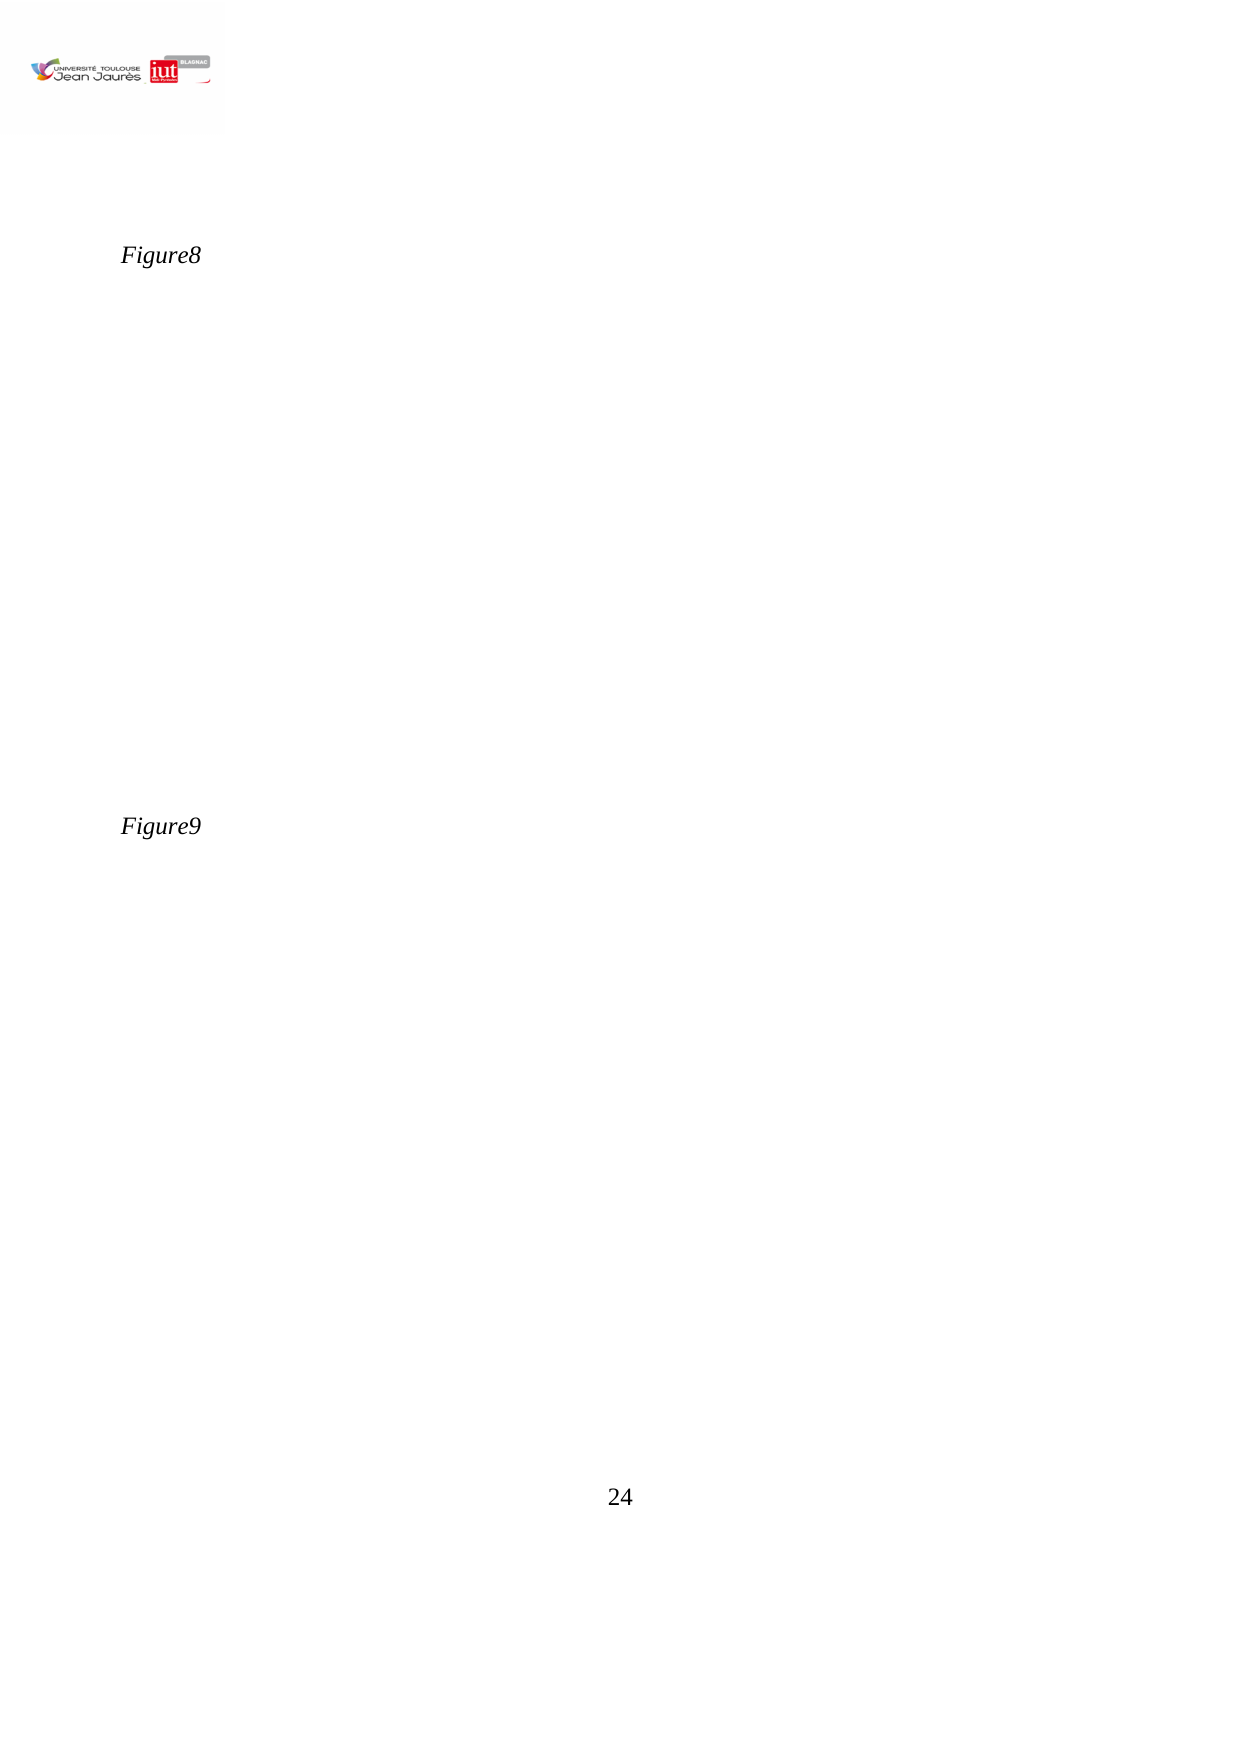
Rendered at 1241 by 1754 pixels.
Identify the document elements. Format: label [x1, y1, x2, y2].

picture [0, 2, 226, 135]
